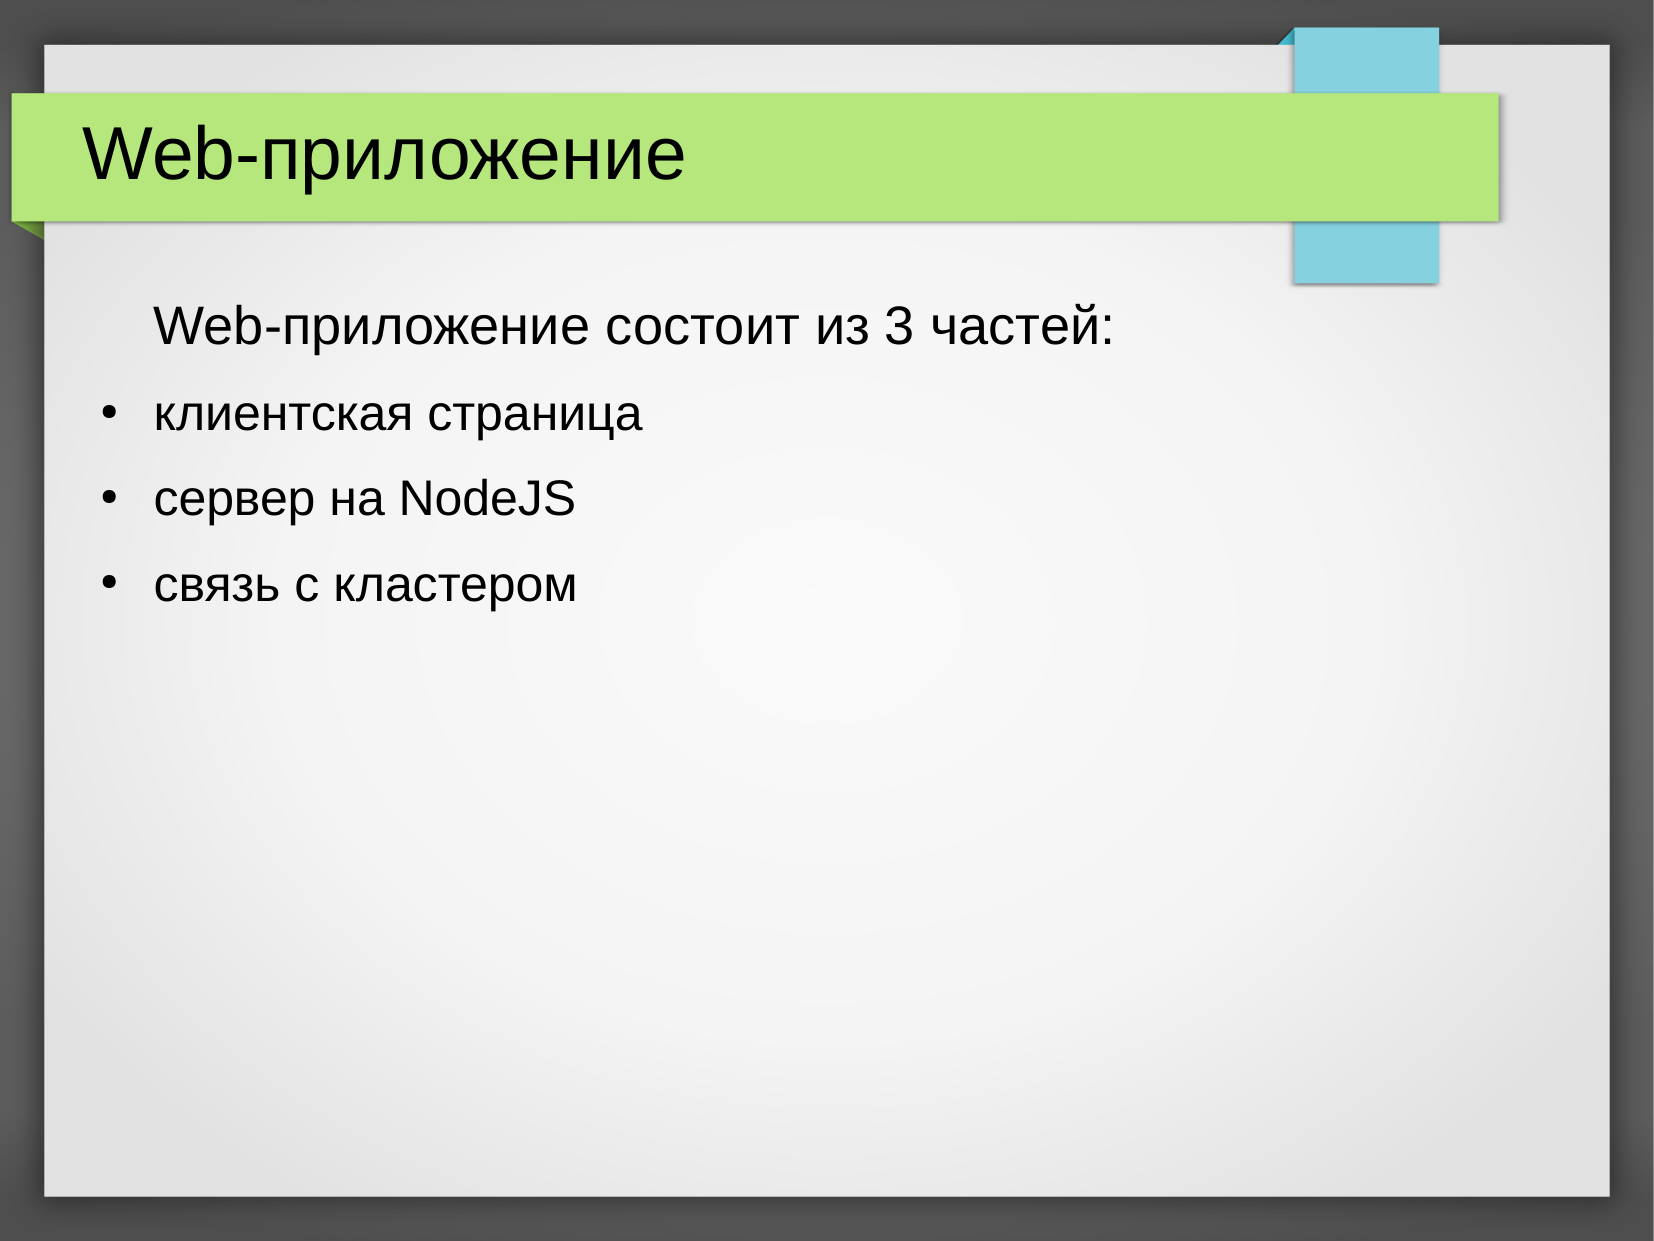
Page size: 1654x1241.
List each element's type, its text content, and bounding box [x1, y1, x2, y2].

picture [0, 0, 1654, 1241]
list Web-приложение состоит из 3 частей: клиентская страница сервер на NodeJS связь с кластером [82, 295, 1571, 1015]
title Web-приложение [82, 94, 1264, 213]
